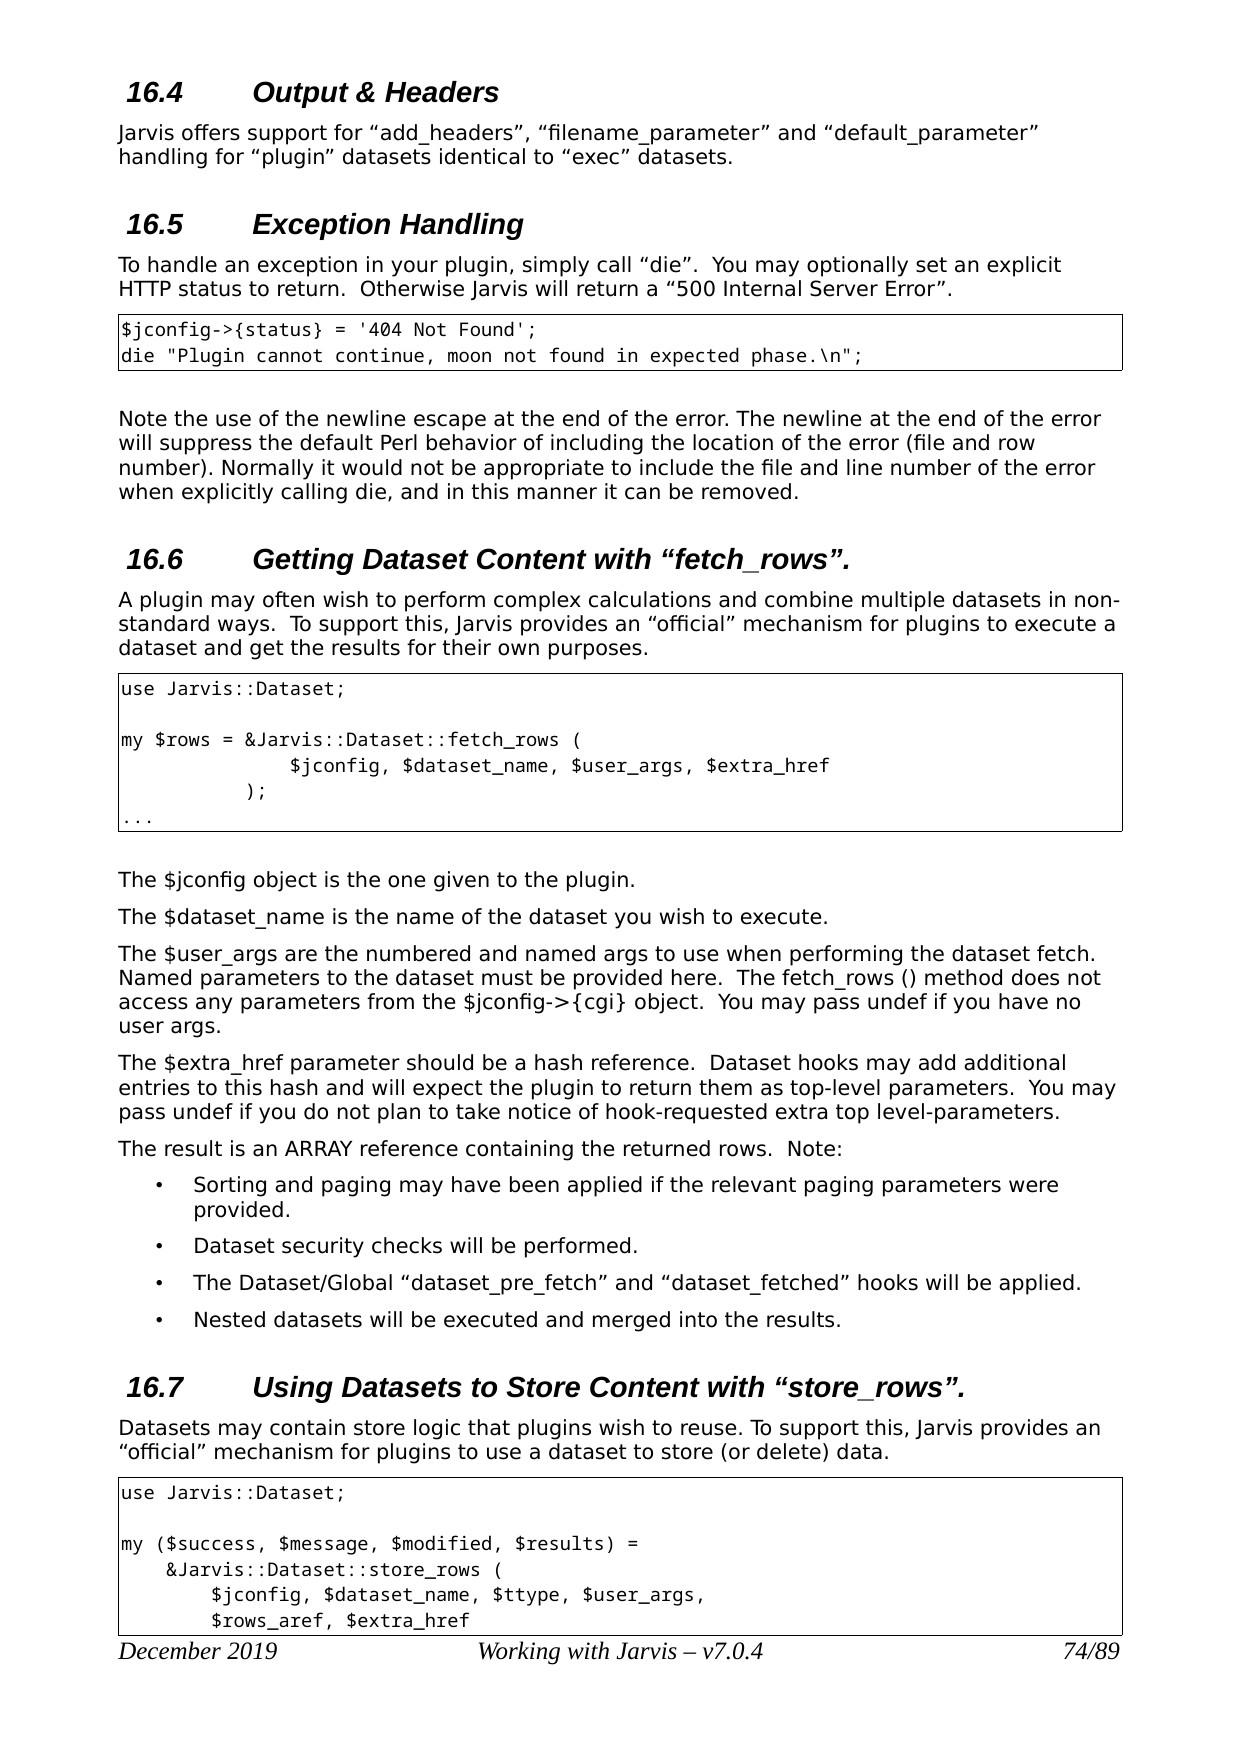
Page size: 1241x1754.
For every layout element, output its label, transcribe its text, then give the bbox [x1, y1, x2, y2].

text my $rows = &Jarvis::Dataset::fetch_rows ( [119, 724, 1122, 750]
subtitle Getting Dataset Content with “fetch_rows”. [118, 542, 1122, 575]
text $rows_aref, $extra_href [119, 1604, 1122, 1635]
text $jconfig, $dataset_name, $ttype, $user_args, [119, 1579, 1122, 1604]
text &Jarvis::Dataset::store_rows ( [119, 1553, 1122, 1579]
list Sorting and paging may have been applied if the relevant paging parameters were provided. [156, 1173, 1122, 1222]
text Jarvis offers support for “add_headers”, “filename_parameter” and “default_parameter” handling for “plugin” datasets identical to “exec” datasets. [118, 121, 1122, 169]
text The $dataset_name is the name of the dataset you wish to execute. [118, 905, 1122, 929]
text use Jarvis::Dataset; [119, 1478, 1122, 1505]
text A plugin may often wish to perform complex calculations and combine multiple datasets in non-standard ways. To support this, Jarvis provides an “official” mechanism for plugins to execute a dataset and get the results for their own purposes. [118, 588, 1122, 661]
text use Jarvis::Dataset; [119, 674, 1122, 701]
text Datasets may contain store logic that plugins wish to reuse. To support this, Jarvis provides an “official” mechanism for plugins to use a dataset to store (or delete) data. [118, 1416, 1122, 1464]
list Dataset security checks will be performed. [156, 1234, 1122, 1259]
text my ($success, $message, $modified, $results) = [119, 1528, 1122, 1553]
subtitle Using Datasets to Store Content with “store_rows”. [118, 1370, 1122, 1403]
subtitle Output & Headers [118, 75, 1122, 108]
text $jconfig, $dataset_name, $user_args, $extra_href [119, 750, 1122, 775]
text die "Plugin cannot continue, moon not found in expected phase.\n"; [119, 340, 1122, 370]
text ... [119, 801, 1122, 831]
text The $user_args are the numbered and named args to use when performing the dataset fetch. Named parameters to the dataset must be provided here. The fetch_rows () method does not access any parameters from the $jconfig->{cgi} object. You may pass undef if you have no user args. [118, 942, 1122, 1039]
text The $jconfig object is the one given to the plugin. [118, 868, 1122, 892]
text To handle an exception in your plugin, simply call “die”. You may optionally set an explicit HTTP status to return. Otherwise Jarvis will return a “500 Internal Server Error”. [118, 253, 1122, 302]
text ); [119, 775, 1122, 801]
text The result is an ARRAY reference containing the returned rows. Note: [118, 1137, 1122, 1161]
list The Dataset/Global “dataset_pre_fetch” and “dataset_fetched” hooks will be applied. [156, 1271, 1122, 1296]
subtitle Exception Handling [118, 207, 1122, 241]
text The $extra_href parameter should be a hash reference. Dataset hooks may add additional entries to this hash and will expect the plugin to return them as top-level parameters. You may pass undef if you do not plan to take notice of hook-requested extra top level-parameters. [118, 1051, 1122, 1124]
text $jconfig->{status} = '404 Not Found'; [119, 315, 1122, 340]
text Note the use of the newline escape at the end of the error. The newline at the end of the error will suppress the default Perl behavior of including the location of the error (file and row number). Normally it would not be appropriate to include the file and line number of the error when explicitly calling die, and in this manner it can be removed. [118, 407, 1122, 504]
list Nested datasets will be executed and merged into the results. [156, 1308, 1122, 1332]
